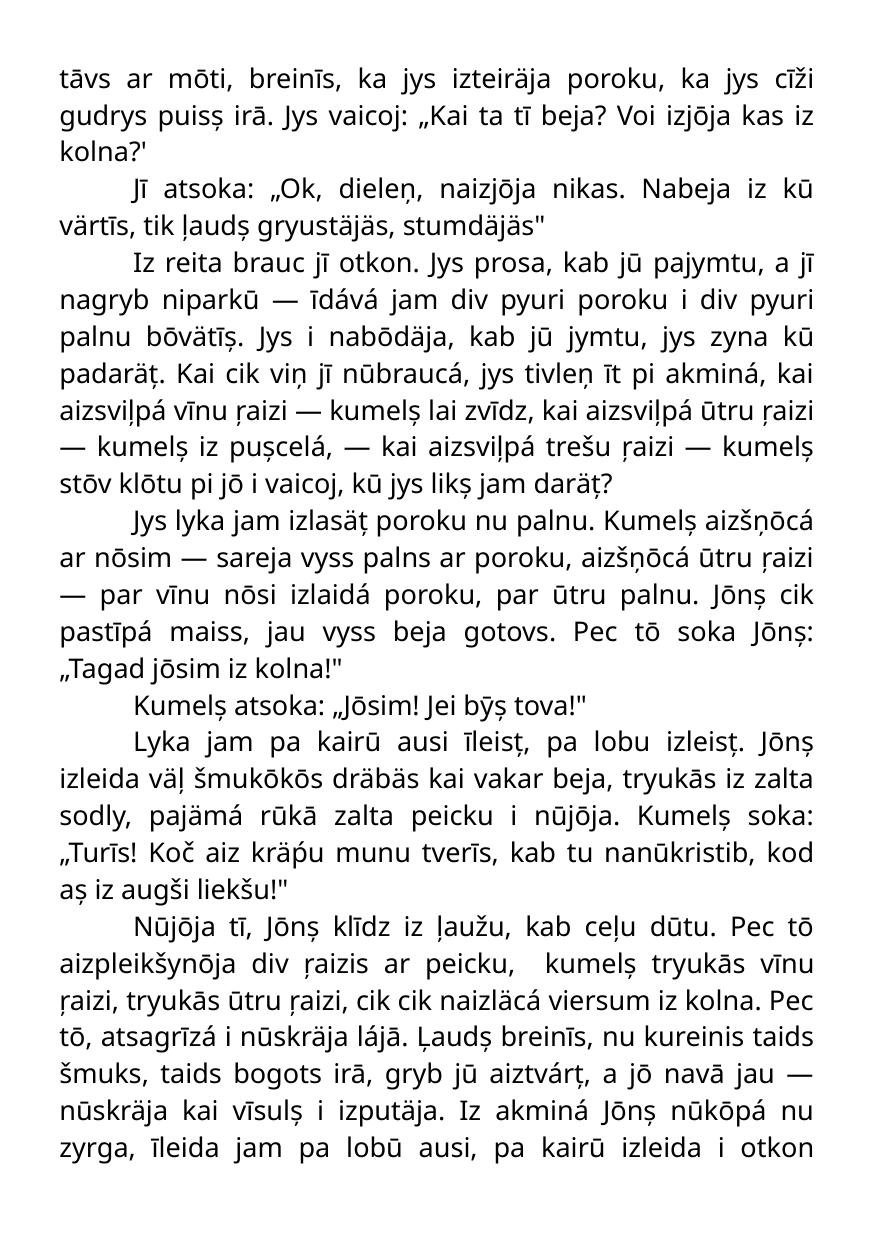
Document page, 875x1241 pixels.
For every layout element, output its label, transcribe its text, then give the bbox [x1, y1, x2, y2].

text Kumelș atsoka: „Jōsim! Jei bȳș tova!" [59, 686, 815, 723]
text Jys lyka jam izlasäț poroku nu palnu. Kumelș aizšņōcá ar nōsim — sareja vyss palns ar poroku, aizšņōcá ūtru ŗaizi — par vīnu nōsi izlaidá poroku, par ūtru palnu. Jōnș cik pastīpá maiss, jau vyss beja gotovs. Pec tō soka Jōnș: „Tagad jōsim iz kolna!" [59, 502, 815, 686]
text Nūjōja tī, Jōnș klīdz iz ļaužu, kab ceļu dūtu. Pec tō aizpleikšynōja div ŗaizis ar peicku, kumelș tryukās vīnu ŗaizi, tryukās ūtru ŗaizi, cik cik naizläcá viersum iz kolna. Pec tō, atsagrīzá i nūskräja lájā. Ļaudș breinīs, nu kureinis taids šmuks, taids bogots irā, gryb jū aiztvárț, a jō navā jau — nūskräja kai vīsulș i izputäja. Iz akminá Jōnș nūkōpá nu zyrga, īleida jam pa lobū ausi, pa kairū izleida i otkon [59, 907, 815, 1165]
text Jī atsoka: „Ok, dieleņ, naizjōja nikas. Nabeja iz kū värtīs, tik ļaudș gryustäjäs, stumdäjäs" [59, 170, 815, 243]
text Lyka jam pa kairū ausi īleisț, pa lobu izleisț. Jōnș izleida väļ šmukōkōs dräbäs kai vakar beja, tryukās iz zalta sodly, pajämá rūkā zalta peicku i nūjōja. Kumelș soka: „Turīs! Koč aiz kräṕu munu tverīs, kab tu nanūkristib, kod aș iz augši liekšu!" [59, 723, 815, 907]
text Iz reita brauc jī otkon. Jys prosa, kab jū pajymtu, a jī nagryb niparkū — īdává jam div pyuri poroku i div pyuri palnu bōvätīș. Jys i nabōdäja, kab jū jymtu, jys zyna kū padaräț. Kai cik viņ jī nūbraucá, jys tivleņ īt pi akminá, kai aizsviļpá vīnu ŗaizi — kumelș lai zvīdz, kai aizsviļpá ūtru ŗaizi — kumelș iz pușcelá, — kai aizsviļpá trešu ŗaizi — kumelș stōv klōtu pi jō i vaicoj, kū jys likș jam daräț? [59, 243, 815, 502]
text tāvs ar mōti, breinīs, ka jys izteiräja poroku, ka jys cīži gudrys puisș irā. Jys vaicoj: „Kai ta tī beja? Voi izjōja kas iz kolna?' [59, 59, 815, 170]
